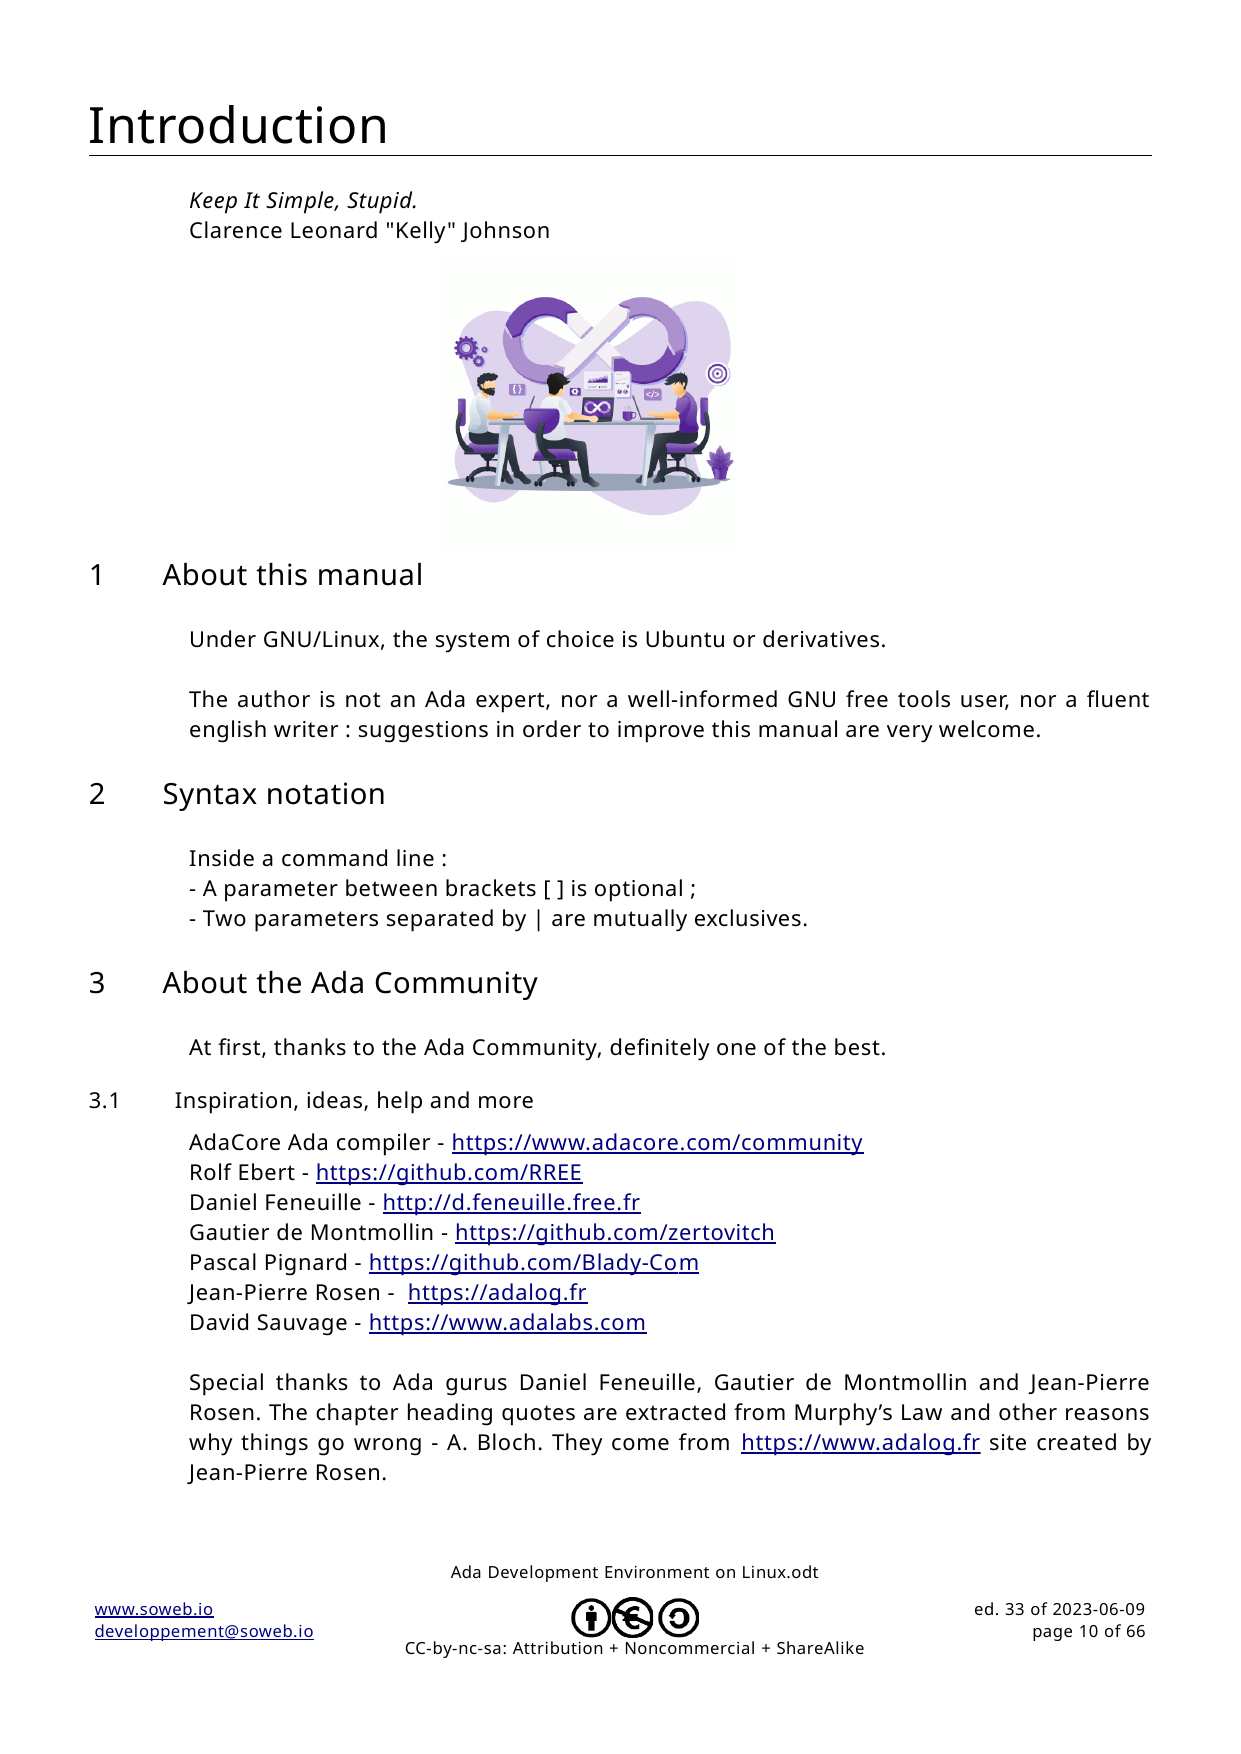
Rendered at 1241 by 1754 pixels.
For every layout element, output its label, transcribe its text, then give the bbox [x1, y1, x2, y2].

text Inside a command line : [189, 842, 1152, 872]
picture [570, 1597, 654, 1638]
text Keep It Simple, Stupid. [189, 185, 1152, 215]
text Special thanks to Ada gurus Daniel Feneuille, Gautier de Montmollin and Jean-Pierre Rosen. The chapter heading quotes are extracted from Murphy’s Law and other reasons why things go wrong - A. Bloch. They come from https://www.adalog.fr site created by Jean-Pierre Rosen. [189, 1367, 1152, 1487]
text Daniel Feneuille - http://d.feneuille.free.fr [189, 1187, 1152, 1217]
text Rolf Ebert - https://github.com/RREE [189, 1157, 1152, 1187]
text David Sauvage - https://www.adalabs.com [189, 1307, 1152, 1337]
text Clarence Leonard "Kelly" Johnson [189, 215, 1152, 245]
subtitle About the Ada Community [88, 962, 1152, 1001]
text - A parameter between brackets [ ] is optional ; [189, 872, 1152, 902]
text Under GNU/Linux, the system of choice is Ubuntu or derivatives. [189, 623, 1152, 653]
picture [657, 1597, 699, 1638]
text Pascal Pignard - https://github.com/Blady-Com [189, 1247, 1152, 1277]
text At first, thanks to the Ada Community, definitely one of the best. [189, 1031, 1152, 1061]
text The author is not an Ada expert, nor a well-informed GNU free tools user, nor a fluent english writer : suggestions in order to improve this manual are very welcome. [189, 683, 1152, 743]
subtitle About this manual [88, 554, 1152, 593]
text AdaCore Ada compiler - https://www.adacore.com/community [189, 1127, 1152, 1157]
text Gautier de Montmollin - https://github.com/zertovitch [189, 1217, 1152, 1247]
text - Two parameters separated by | are mutually exclusives. [189, 902, 1152, 932]
subtitle Inspiration, ideas, help and more [88, 1085, 1152, 1115]
subtitle Introduction [88, 88, 1152, 155]
picture [442, 258, 739, 554]
subtitle Syntax notation [88, 773, 1152, 812]
text Jean-Pierre Rosen - https://adalog.fr [189, 1277, 1152, 1307]
